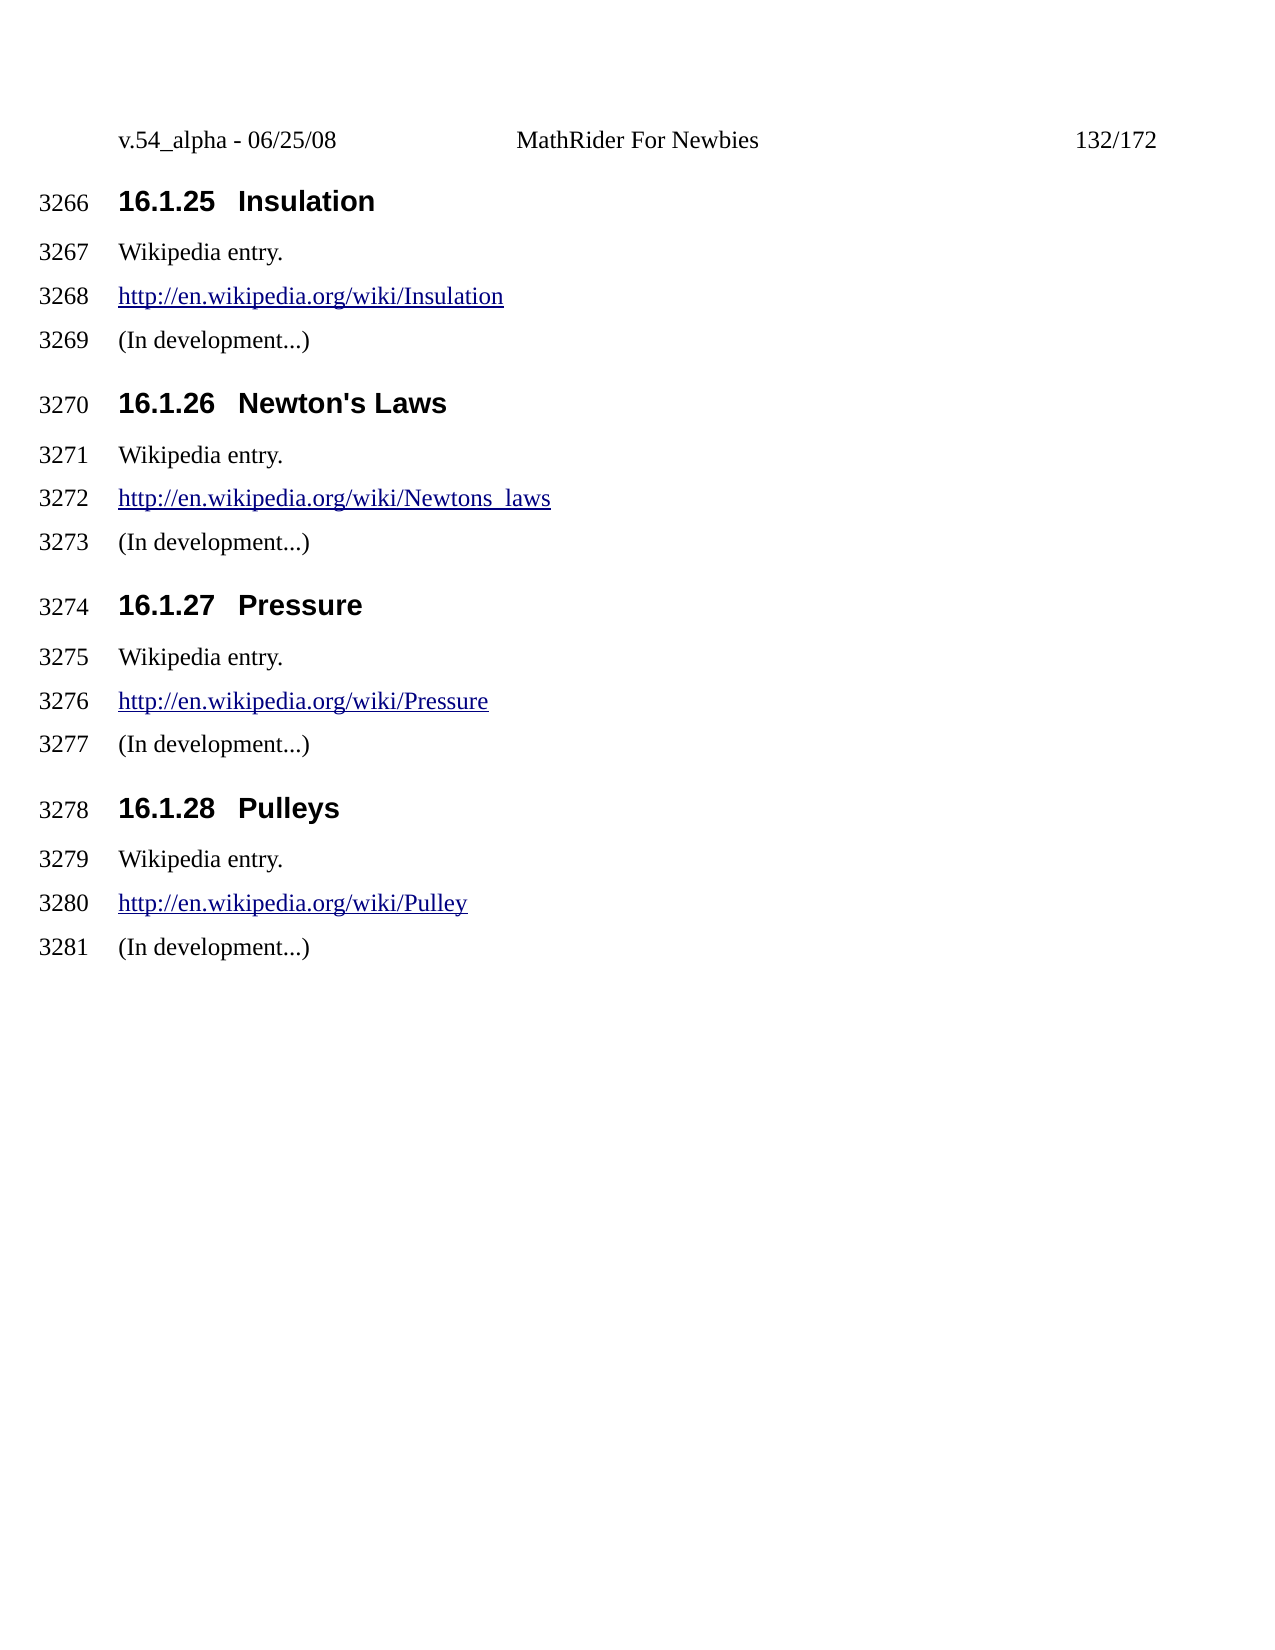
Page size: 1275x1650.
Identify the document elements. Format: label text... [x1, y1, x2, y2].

text Wikipedia entry. [118, 237, 1157, 266]
text Wikipedia entry. [118, 844, 1157, 873]
text Wikipedia entry. [118, 642, 1157, 671]
text http://en.wikipedia.org/wiki/Pulley [118, 888, 1157, 917]
text http://en.wikipedia.org/wiki/Newtons_laws [118, 483, 1157, 512]
subtitle Pulleys [118, 791, 1157, 824]
text (In development...) [118, 932, 1157, 961]
text (In development...) [118, 527, 1157, 556]
text http://en.wikipedia.org/wiki/Insulation [118, 281, 1157, 310]
text (In development...) [118, 729, 1157, 758]
subtitle Pressure [118, 588, 1157, 622]
text http://en.wikipedia.org/wiki/Pressure [118, 686, 1157, 714]
text Wikipedia entry. [118, 440, 1157, 468]
subtitle Newton's Laws [118, 386, 1157, 420]
subtitle Insulation [118, 184, 1157, 217]
text (In development...) [118, 325, 1157, 354]
